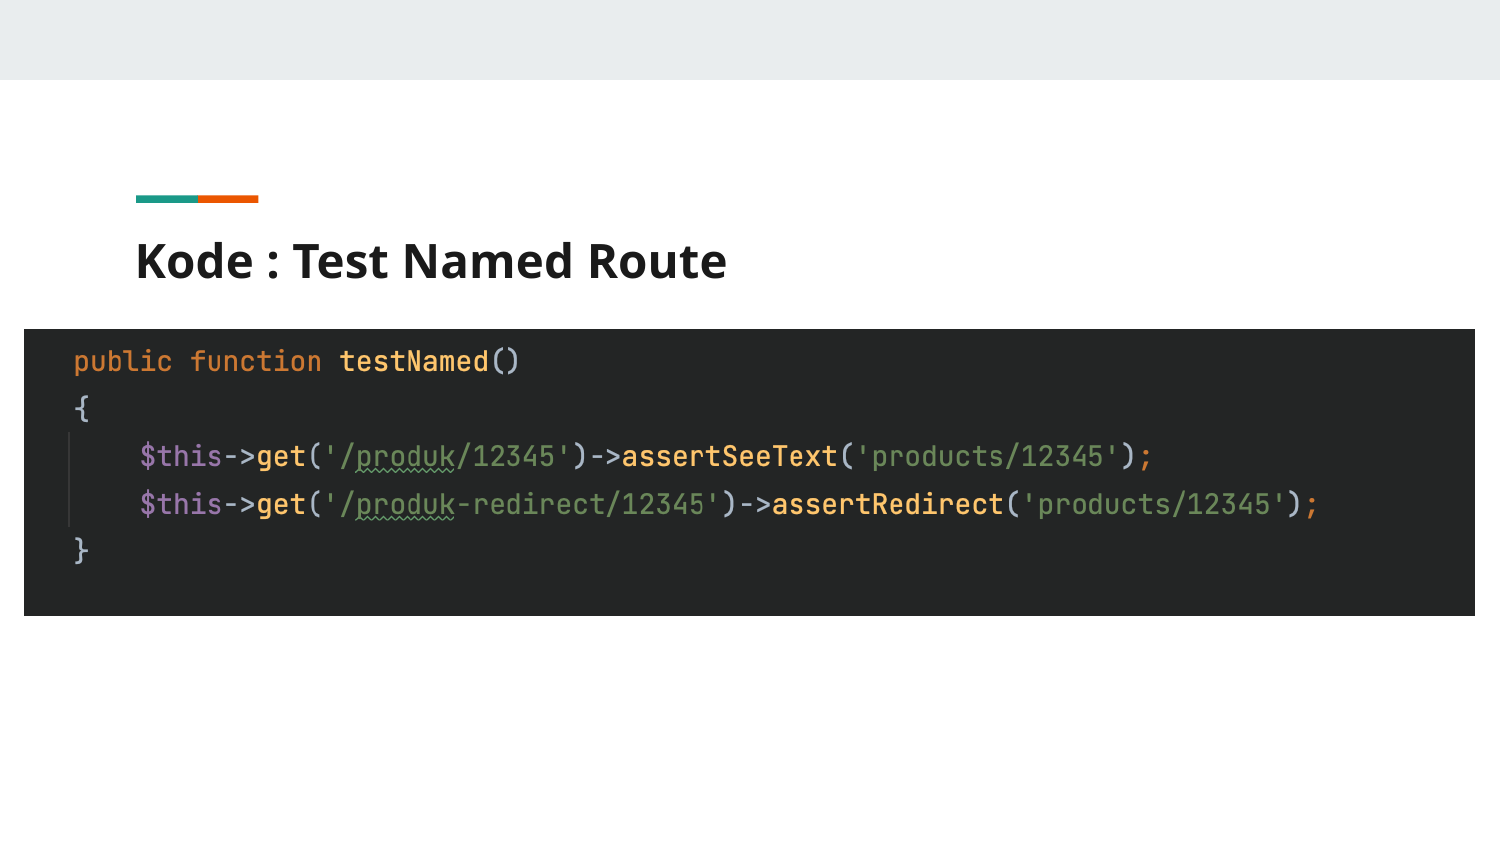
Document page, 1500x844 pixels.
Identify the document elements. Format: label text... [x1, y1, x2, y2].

picture [24, 329, 1475, 616]
title Kode : Test Named Route [119, 216, 1381, 305]
